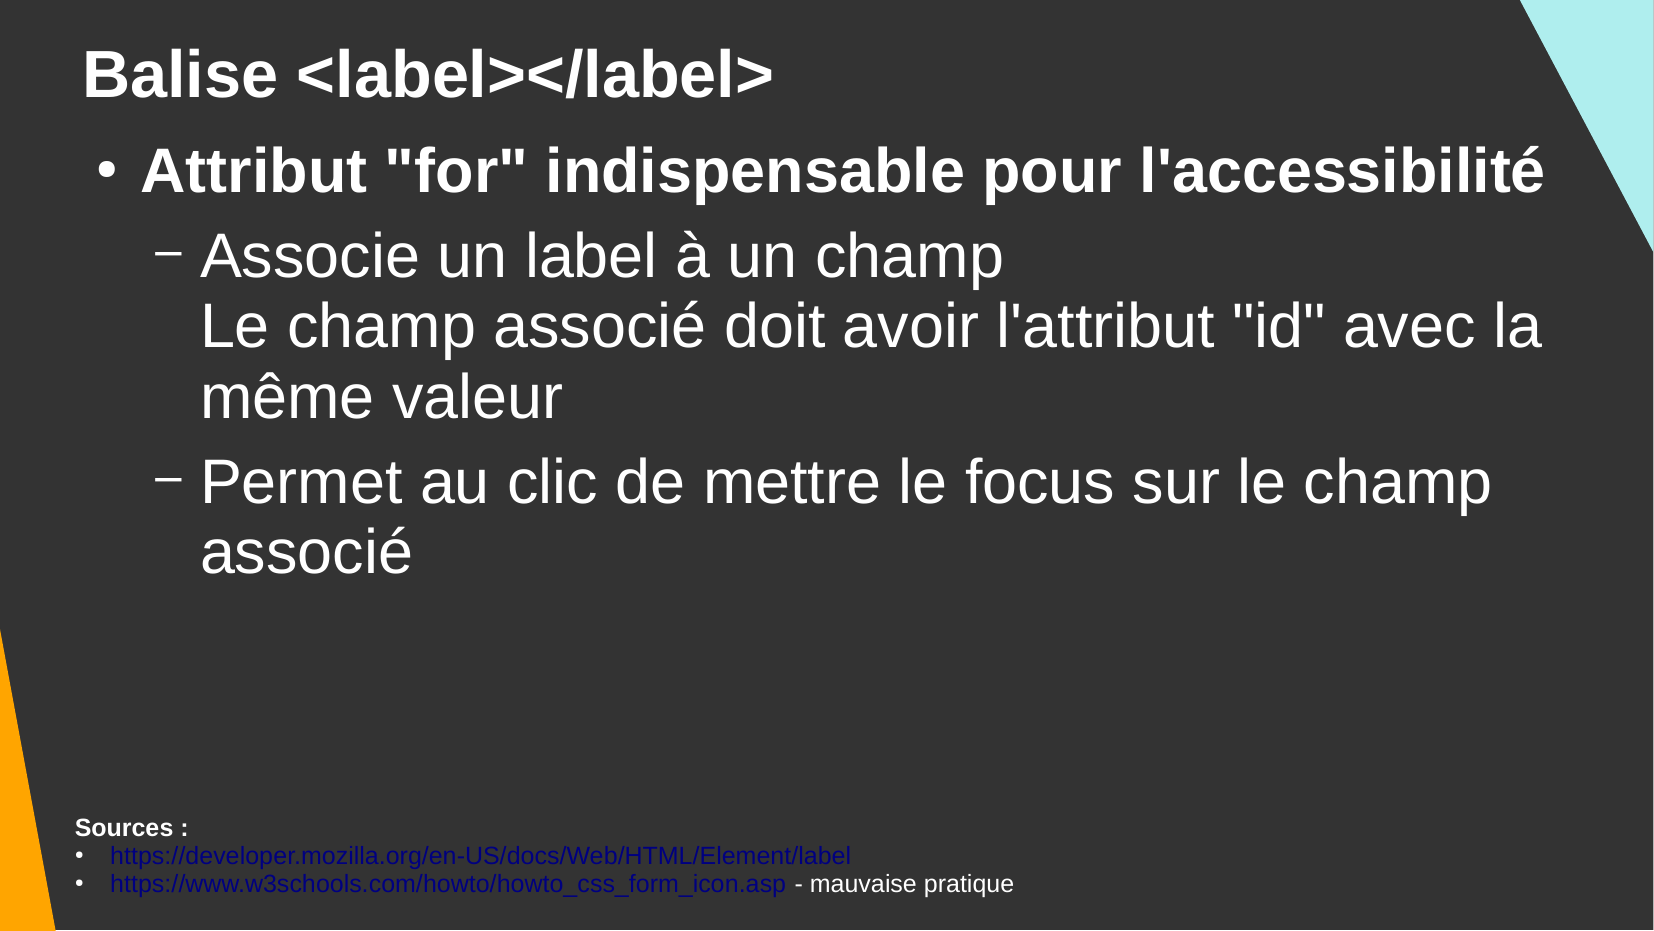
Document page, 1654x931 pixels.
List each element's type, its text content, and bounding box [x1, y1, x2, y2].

text_box [0, 629, 56, 931]
text_box [1519, 0, 1654, 254]
text_box Sources : https://developer.mozilla.org/en-US/docs/Web/HTML/Element/label https://www.w3schools.com/howto/howto_css_form_icon.asp - mauvaise pratique [60, 806, 1546, 931]
list Attribut "for" indispensable pour l'accessibilité Associe un label à un champ Le champ associé doit avoir l'attribut "id" avec la même valeur Permet au clic de mettre le focus sur le champ associé [80, 135, 1605, 591]
title Balise <label></label> [82, 37, 1571, 114]
